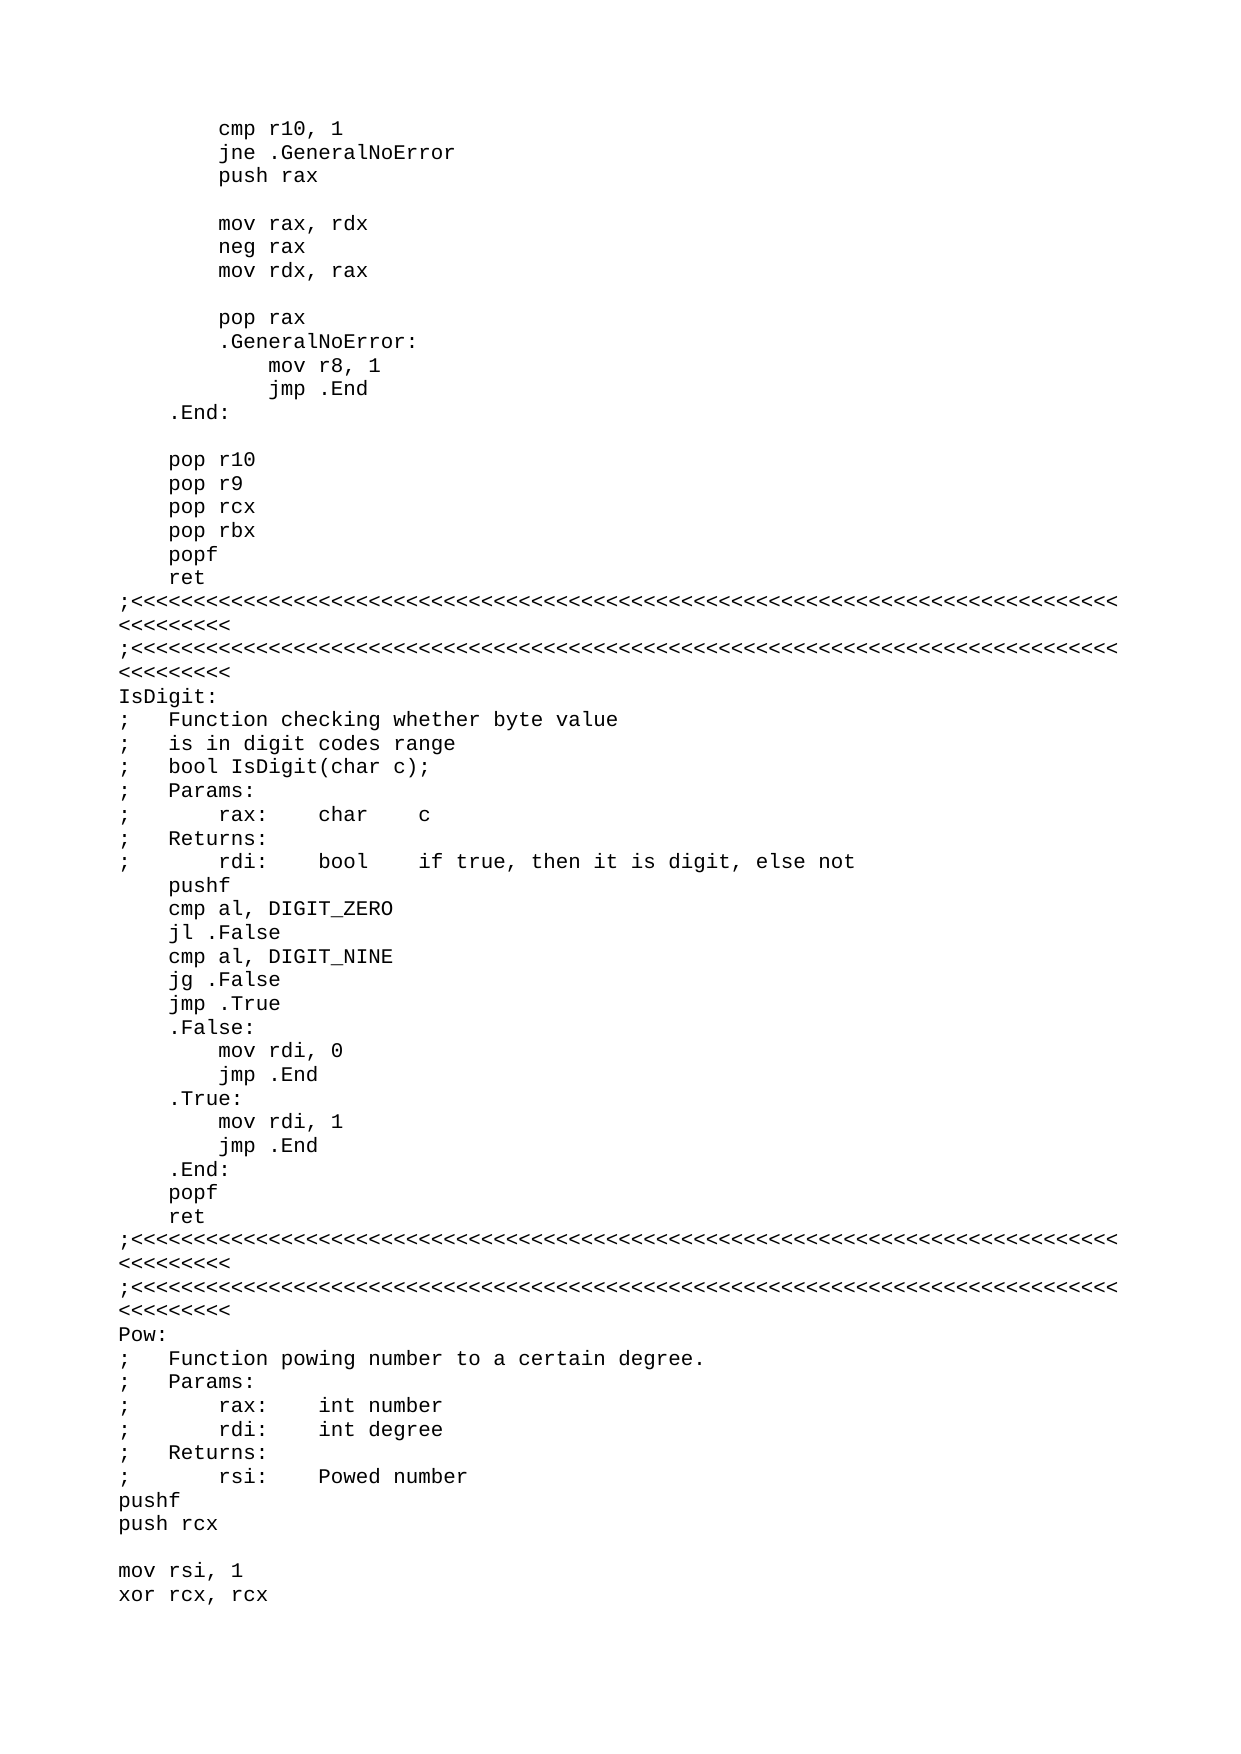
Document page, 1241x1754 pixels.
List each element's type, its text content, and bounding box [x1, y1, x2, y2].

text ; rdi: bool if true, then it is digit, else not [118, 851, 1122, 875]
text ; rax: char c [118, 804, 1122, 827]
text ; rdi: int degree [118, 1419, 1122, 1442]
text neg rax [118, 236, 1122, 260]
text ; Function powing number to a certain degree. [118, 1348, 1122, 1371]
text pushf [118, 1489, 1122, 1513]
text pop rbx [118, 520, 1122, 544]
text ;<<<<<<<<<<<<<<<<<<<<<<<<<<<<<<<<<<<<<<<<<<<<<<<<<<<<<<<<<<<<<<<<<<<<<<<<<<<<<<<<<<<<<<<< [118, 1277, 1122, 1324]
text mov rdi, 0 [118, 1040, 1122, 1064]
text mov rsi, 1 [118, 1561, 1122, 1584]
text jl .False [118, 922, 1122, 946]
text push rax [118, 165, 1122, 189]
text cmp al, DIGIT_NINE [118, 946, 1122, 969]
text jg .False [118, 969, 1122, 993]
text ; is in digit codes range [118, 733, 1122, 757]
text IsDigit: [118, 686, 1122, 709]
text cmp al, DIGIT_ZERO [118, 898, 1122, 922]
text pop r10 [118, 449, 1122, 473]
text jne .GeneralNoError [118, 142, 1122, 165]
text mov r8, 1 [118, 354, 1122, 378]
text pop rcx [118, 496, 1122, 520]
text ; Function checking whether byte value [118, 709, 1122, 733]
text .False: [118, 1017, 1122, 1040]
text push rcx [118, 1513, 1122, 1537]
text jmp .End [118, 1135, 1122, 1158]
text ; rax: int number [118, 1395, 1122, 1419]
text ; Returns: [118, 1442, 1122, 1466]
text jmp .End [118, 378, 1122, 402]
text mov rdx, rax [118, 260, 1122, 284]
text ret [118, 1206, 1122, 1229]
text jmp .End [118, 1064, 1122, 1088]
text jmp .True [118, 993, 1122, 1017]
text .True: [118, 1088, 1122, 1111]
text ; Params: [118, 1371, 1122, 1395]
text popf [118, 544, 1122, 567]
text pop rax [118, 307, 1122, 331]
text mov rax, rdx [118, 213, 1122, 236]
text ; rsi: Powed number [118, 1466, 1122, 1489]
text .GeneralNoError: [118, 331, 1122, 354]
text ; bool IsDigit(char c); [118, 757, 1122, 780]
text .End: [118, 402, 1122, 426]
text mov rdi, 1 [118, 1111, 1122, 1135]
text pop r9 [118, 473, 1122, 496]
text ;<<<<<<<<<<<<<<<<<<<<<<<<<<<<<<<<<<<<<<<<<<<<<<<<<<<<<<<<<<<<<<<<<<<<<<<<<<<<<<<<<<<<<<<< [118, 638, 1122, 686]
text Pow: [118, 1324, 1122, 1348]
text ;<<<<<<<<<<<<<<<<<<<<<<<<<<<<<<<<<<<<<<<<<<<<<<<<<<<<<<<<<<<<<<<<<<<<<<<<<<<<<<<<<<<<<<<< [118, 1229, 1122, 1277]
text ; Returns: [118, 827, 1122, 851]
text xor rcx, rcx [118, 1584, 1122, 1608]
text ret [118, 567, 1122, 591]
text ; Params: [118, 780, 1122, 804]
text popf [118, 1182, 1122, 1206]
text ;<<<<<<<<<<<<<<<<<<<<<<<<<<<<<<<<<<<<<<<<<<<<<<<<<<<<<<<<<<<<<<<<<<<<<<<<<<<<<<<<<<<<<<<< [118, 591, 1122, 638]
text cmp r10, 1 [118, 118, 1122, 142]
text pushf [118, 875, 1122, 898]
text .End: [118, 1158, 1122, 1182]
